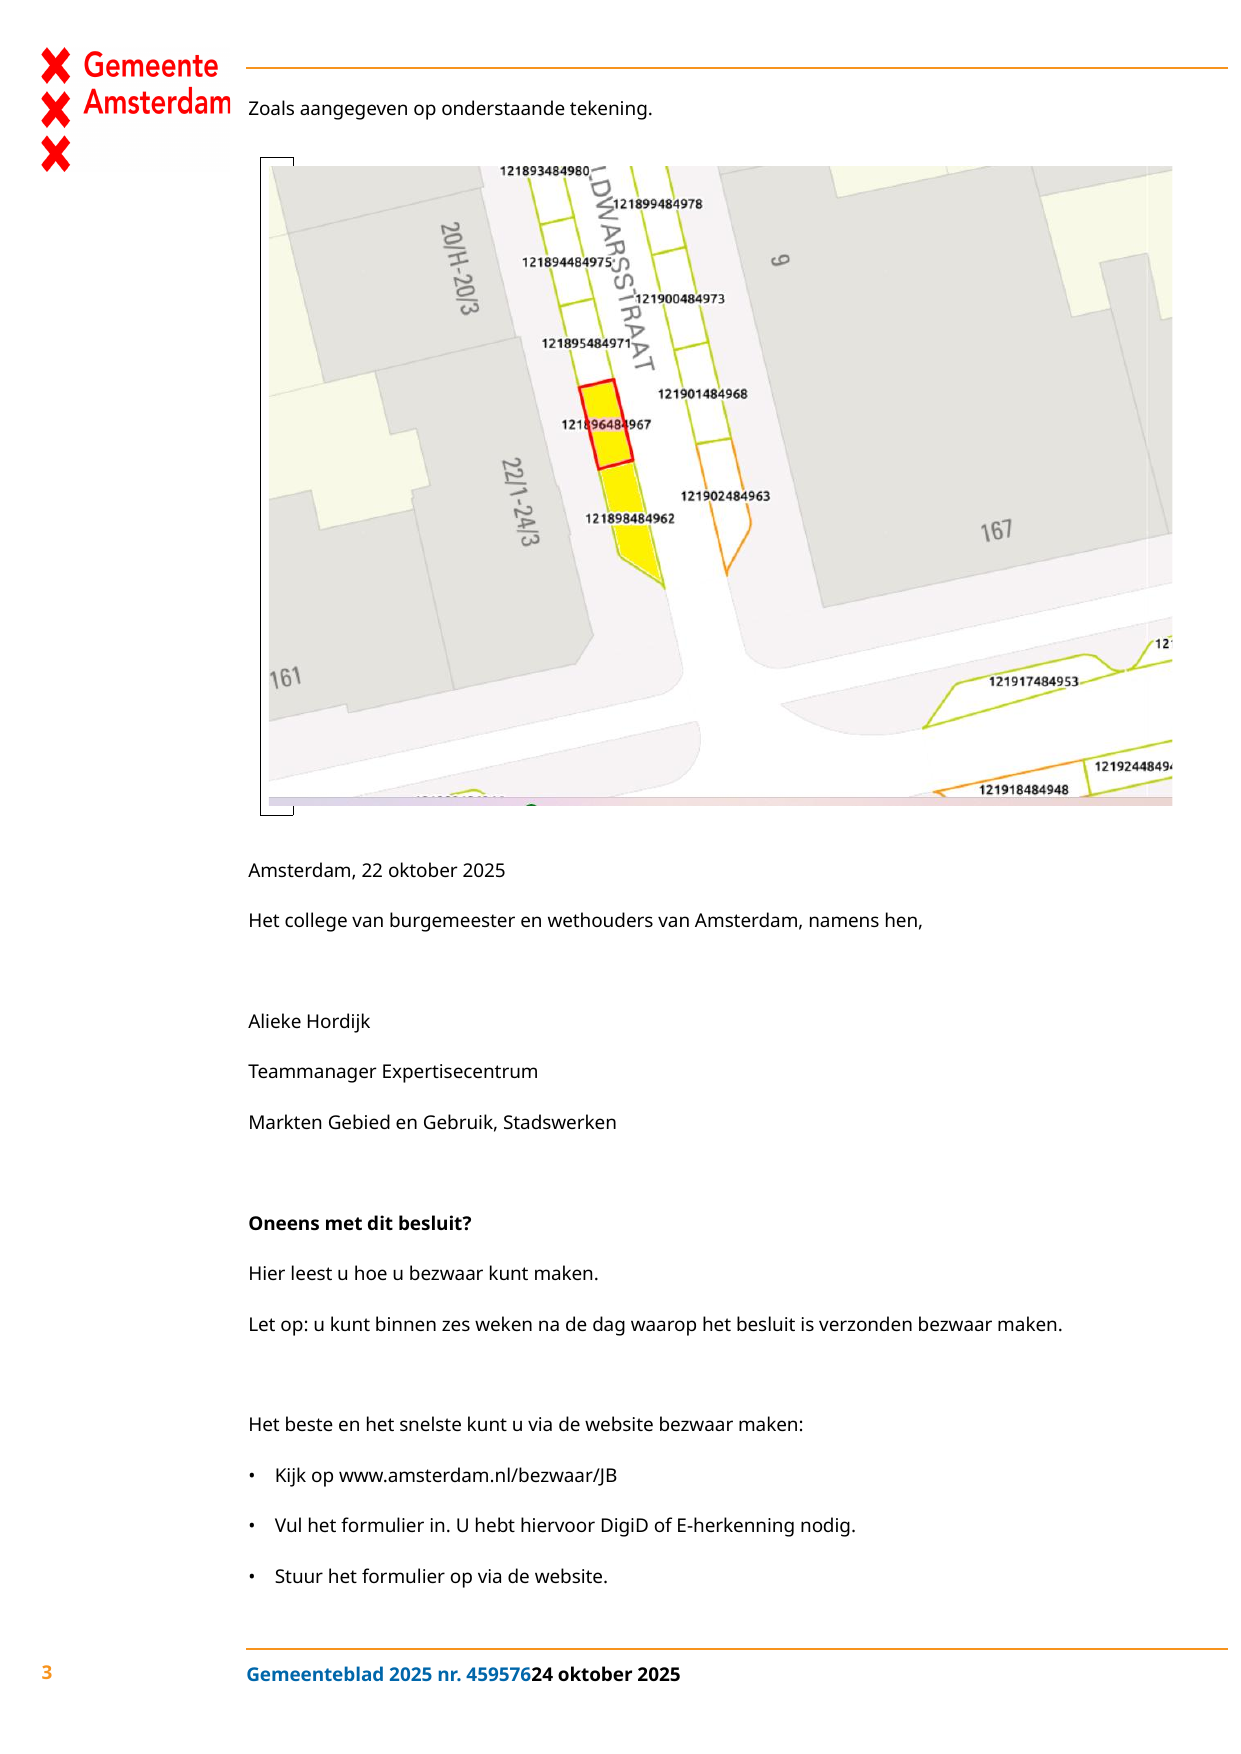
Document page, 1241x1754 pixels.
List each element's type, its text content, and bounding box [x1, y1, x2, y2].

text Zoals aangegeven op onderstaande tekening. [248, 95, 1152, 121]
text • Stuur het formulier op via de website. [248, 1563, 1152, 1589]
picture [268, 166, 1173, 806]
text • Kijk op www.amsterdam.nl/bezwaar/JB [248, 1462, 1152, 1488]
text Oneens met dit besluit? [248, 1210, 1152, 1236]
text Alieke Hordijk [248, 1008, 1152, 1034]
picture [41, 47, 231, 172]
text Let op: u kunt binnen zes weken na de dag waarop het besluit is verzonden bezwaar maken. [248, 1311, 1152, 1337]
text Het beste en het snelste kunt u via de website bezwaar maken: [248, 1412, 1152, 1437]
text Markten Gebied en Gebruik, Stadswerken [248, 1109, 1152, 1135]
text Het college van burgemeester en wethouders van Amsterdam, namens hen, [248, 907, 1152, 933]
text Teammanager Expertisecentrum [248, 1059, 1152, 1084]
text Hier leest u hoe u bezwaar kunt maken. [248, 1260, 1152, 1286]
text Amsterdam, 22 oktober 2025 [248, 857, 1152, 883]
text • Vul het formulier in. U hebt hiervoor DigiD of E-herkenning nodig. [248, 1512, 1152, 1538]
